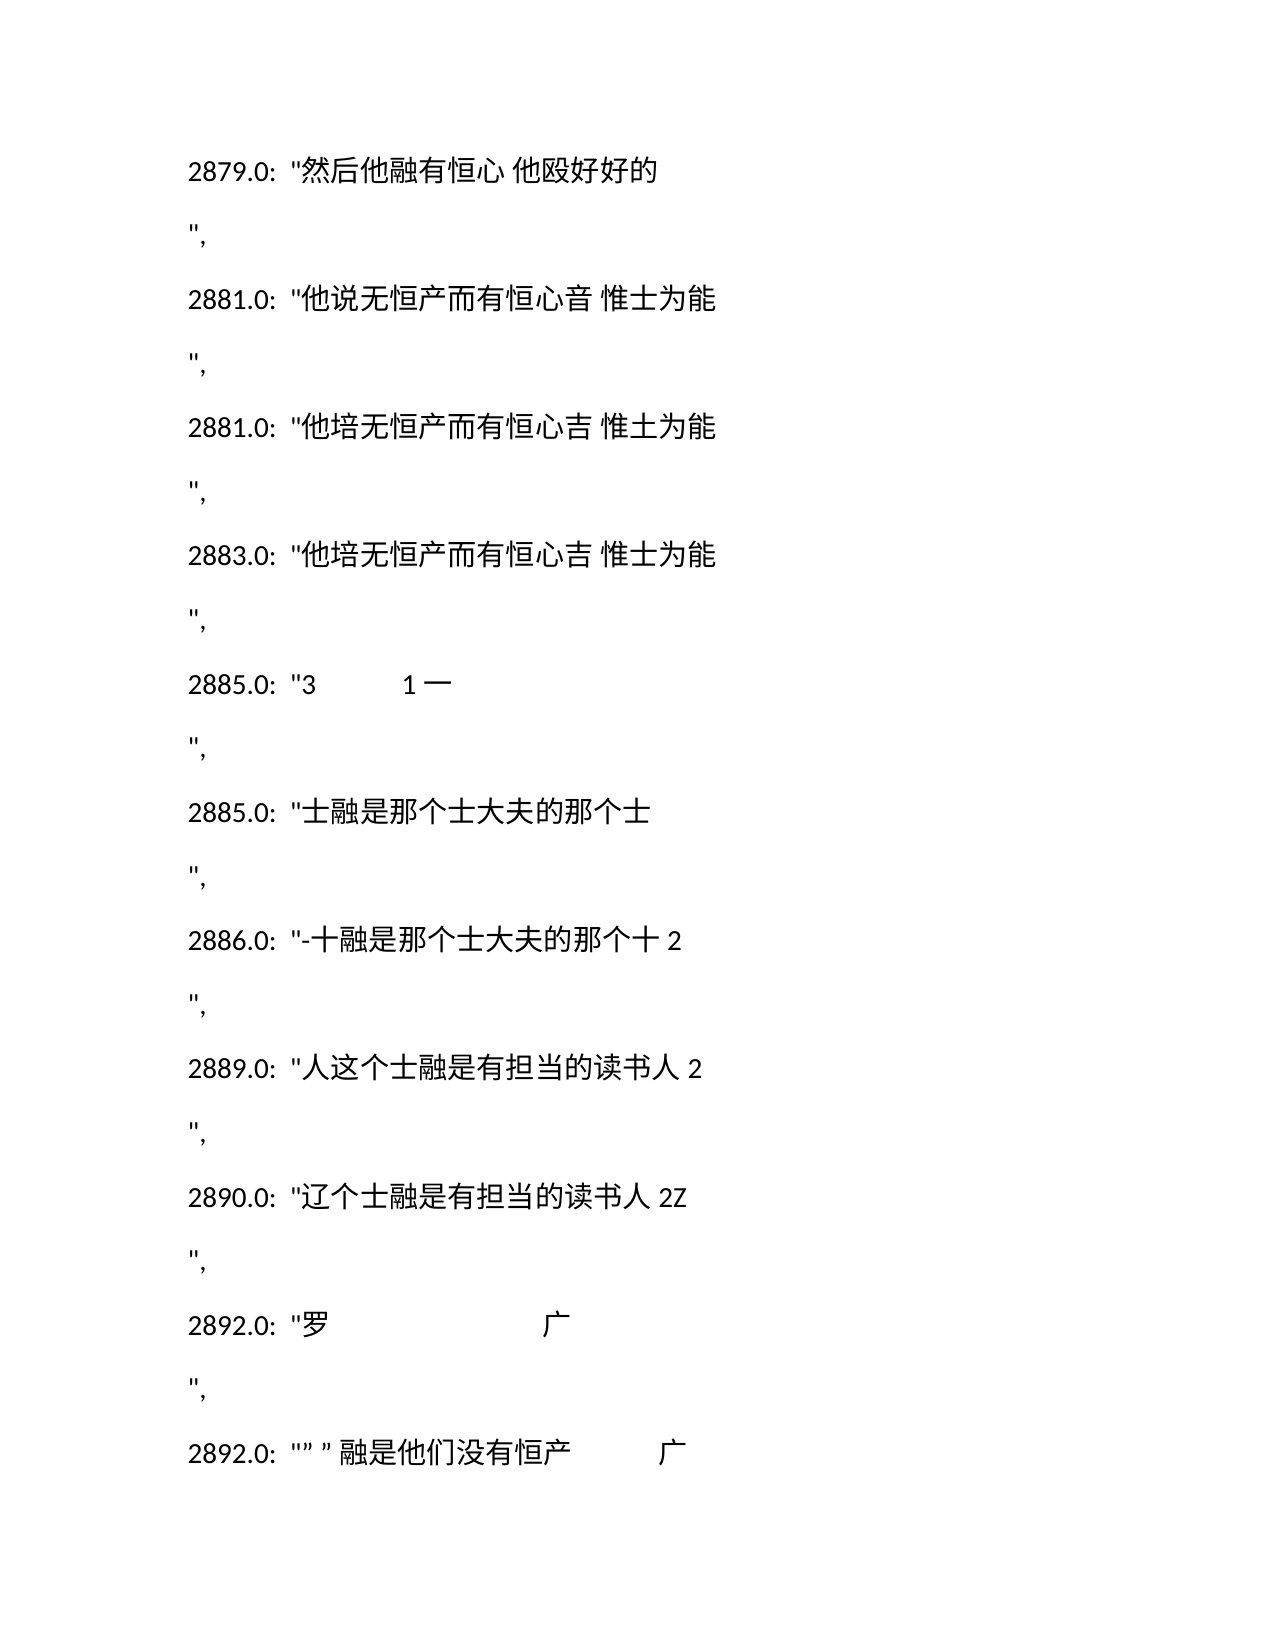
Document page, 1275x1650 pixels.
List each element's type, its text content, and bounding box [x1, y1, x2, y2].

text 2881.0: "他培无恒产而有恒心吉 惟土为能 [187, 406, 1087, 446]
text 2881.0: "他说无恒产而有恒心音 惟士为能 [187, 278, 1087, 318]
text 2892.0: "” ” 融是他们没有恒产 广 [187, 1432, 1087, 1472]
text ", [187, 216, 1087, 252]
text ", [187, 601, 1087, 637]
text ", [187, 986, 1087, 1021]
text ", [187, 1242, 1087, 1278]
text ", [187, 345, 1087, 380]
text 2885.0: "3 1 一 [187, 663, 1087, 703]
text 2883.0: "他培无恒产而有恒心吉 惟士为能 [187, 535, 1087, 574]
text ", [187, 729, 1087, 765]
text 2890.0: "辽个士融是有担当的读书人 2Z [187, 1176, 1087, 1216]
text ", [187, 473, 1087, 508]
text ", [187, 1371, 1087, 1406]
text 2889.0: "人这个士融是有担当的读书人 2 [187, 1048, 1087, 1087]
text ", [187, 858, 1087, 893]
text 2879.0: "然后他融有恒心 他殴好好的 [187, 150, 1087, 190]
text 2892.0: "罗 广 [187, 1304, 1087, 1344]
text ", [187, 1114, 1087, 1150]
text 2885.0: "士融是那个士大夫的那个士 [187, 791, 1087, 831]
text 2886.0: "-十融是那个士大夫的那个十 2 [187, 919, 1087, 959]
